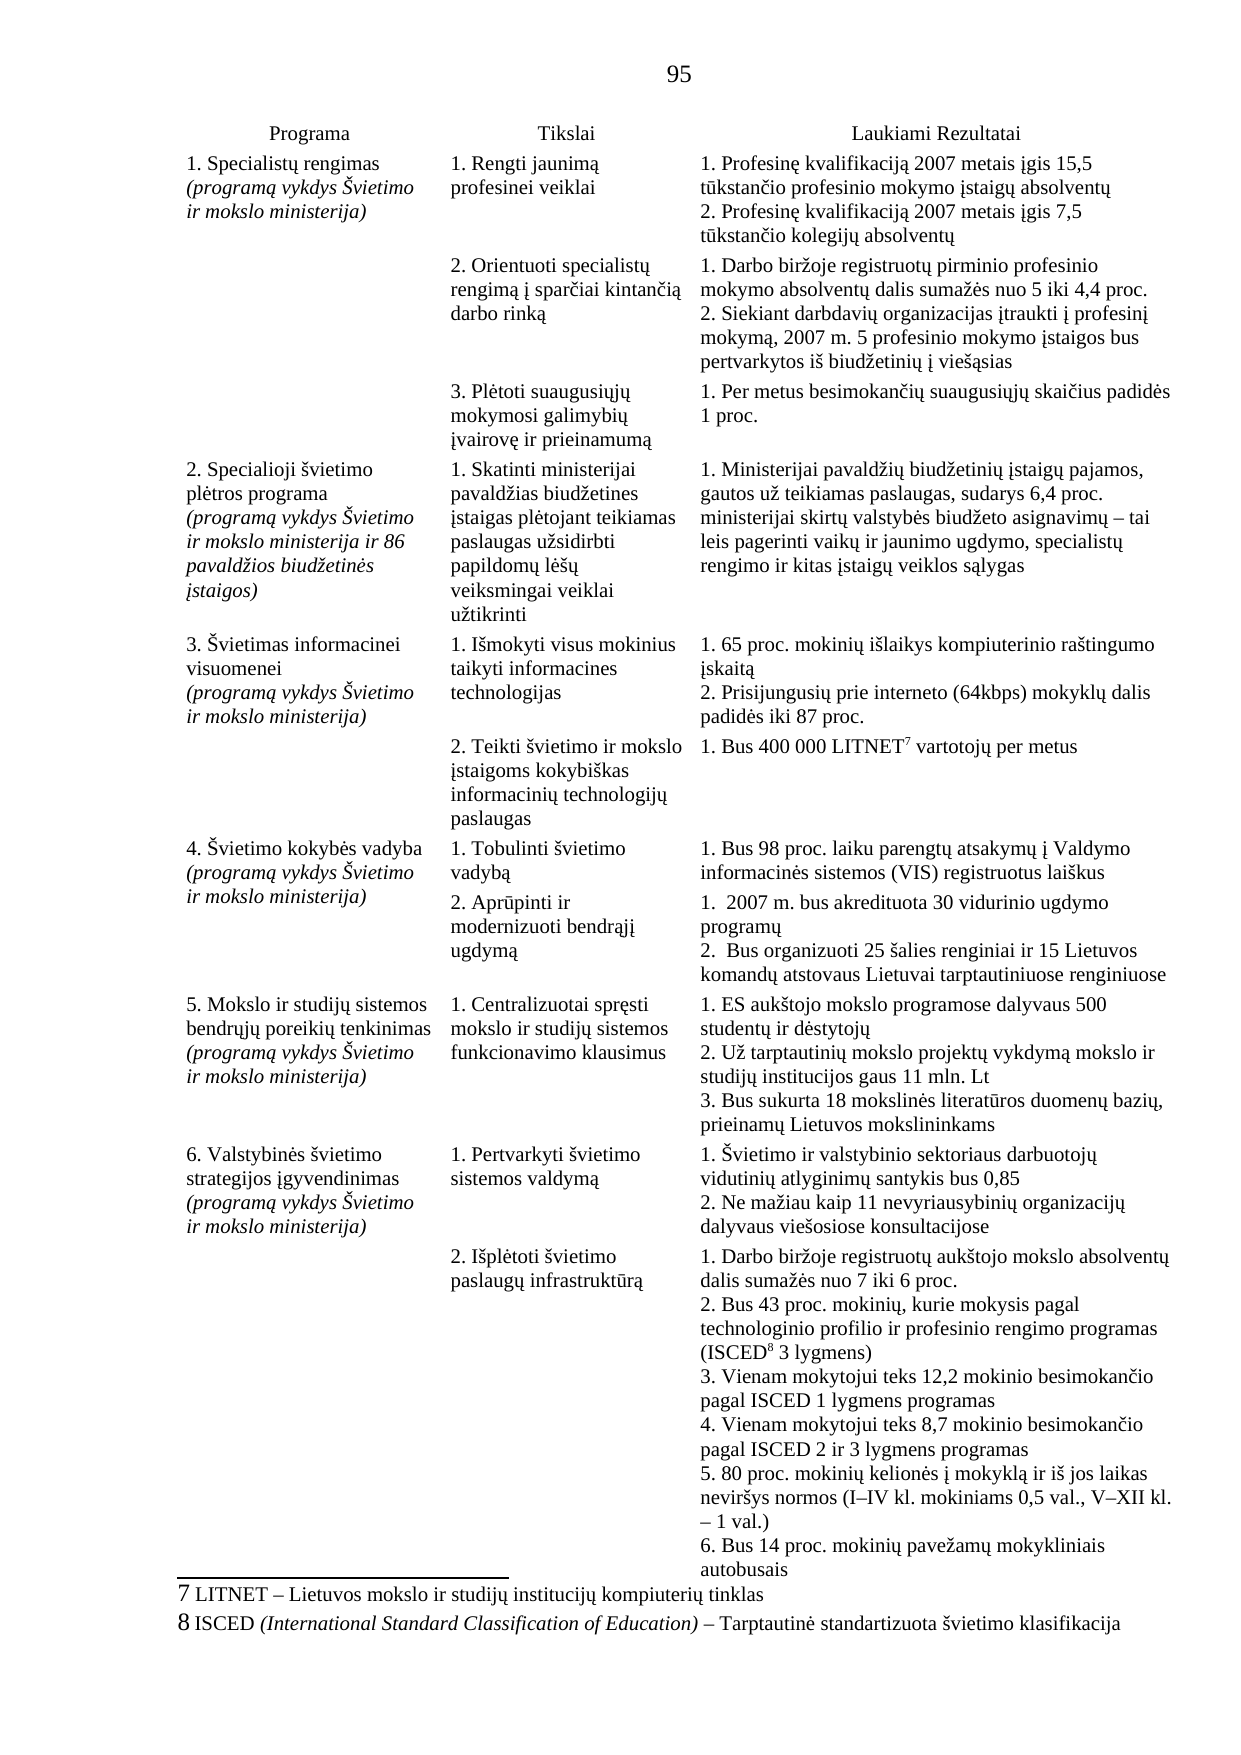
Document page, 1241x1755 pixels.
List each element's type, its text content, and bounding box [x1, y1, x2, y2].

table_cell 1. Skatinti ministerijai pavaldžias biudžetines įstaigas plėtojant teikiamas paslaugas užsidirbti papildomų lėšų veiksmingai veiklai užtikrinti [441, 454, 691, 628]
table_cell 1. Ministerijai pavaldžių biudžetinių įstaigų pajamos, gautos už teikiamas paslaugas, sudarys 6,4 proc. ministerijai skirtų valstybės biudžeto asignavimų – tai leis pagerinti vaikų ir jaunimo ugdymo, specialistų rengimo ir kitas įstaigų veiklos sąlygas [691, 454, 1181, 628]
table_cell 1. Per metus besimokančių suaugusiųjų skaičius padidės 1 proc. [691, 376, 1181, 454]
table_cell 3. Švietimas informacinei visuomenei (programą vykdys Švietimo ir mokslo ministerija) [177, 629, 441, 833]
table_cell 4. Švietimo kokybės vadyba (programą vykdys Švietimo ir mokslo ministerija) [177, 833, 441, 989]
table_header Tikslai [441, 118, 691, 148]
table_cell 2. Specialioji švietimo plėtros programa (programą vykdys Švietimo ir mokslo ministerija ir 86 pavaldžios biudžetinės įstaigos) [177, 454, 441, 628]
table_cell 3. Plėtoti suaugusiųjų mokymosi galimybių įvairovę ir prieinamumą [441, 376, 691, 454]
table_cell 6. Valstybinės švietimo strategijos įgyvendinimas (programą vykdys Švietimo ir mokslo ministerija) [177, 1139, 441, 1577]
table_cell 1. Centralizuotai spręsti mokslo ir studijų sistemos funkcionavimo klausimus [441, 989, 691, 1139]
table_cell 2. Išplėtoti švietimo paslaugų infrastruktūrą [441, 1241, 691, 1577]
table_cell 2. Teikti švietimo ir mokslo įstaigoms kokybiškas informacinių technologijų paslaugas [441, 731, 691, 833]
table_cell 1. Bus 400 000 LITNET vartotojų per metus [691, 731, 1181, 833]
table_header Laukiami Rezultatai [691, 118, 1181, 148]
table_cell 1. Išmokyti visus mokinius taikyti informacines technologijas [441, 629, 691, 731]
table_cell 2. Aprūpinti ir modernizuoti bendrąjį ugdymą [441, 887, 691, 989]
table_cell 1. ES aukštojo mokslo programose dalyvaus 500 studentų ir dėstytojų 2. Už tarptautinių mokslo projektų vykdymą mokslo ir studijų institucijos gaus 11 mln. Lt 3. Bus sukurta 18 mokslinės literatūros duomenų bazių, prieinamų Lietuvos mokslininkams [691, 989, 1181, 1139]
table_cell 1. Pertvarkyti švietimo sistemos valdymą [441, 1139, 691, 1241]
table_cell 1. Rengti jaunimą profesinei veiklai [441, 148, 691, 250]
table_cell 1. Bus 98 proc. laiku parengtų atsakymų į Valdymo informacinės sistemos (VIS) registruotus laiškus [691, 833, 1181, 887]
table_cell 2. Orientuoti specialistų rengimą į sparčiai kintančią darbo rinką [441, 250, 691, 376]
table_cell 1. Darbo biržoje registruotų pirminio profesinio mokymo absolventų dalis sumažės nuo 5 iki 4,4 proc. 2. Siekiant darbdavių organizacijas įtraukti į profesinį mokymą, 2007 m. 5 profesinio mokymo įstaigos bus pertvarkytos iš biudžetinių į viešąsias [691, 250, 1181, 376]
table_cell 1. Švietimo ir valstybinio sektoriaus darbuotojų vidutinių atlyginimų santykis bus 0,85 2. Ne mažiau kaip 11 nevyriausybinių organizacijų dalyvaus viešosiose konsultacijose [691, 1139, 1181, 1241]
table_header Programa [177, 118, 441, 148]
table_cell 1. Specialistų rengimas (programą vykdys Švietimo ir mokslo ministerija) [177, 148, 441, 454]
table_cell 1. 2007 m. bus akredituota 30 vidurinio ugdymo programų 2. Bus organizuoti 25 šalies renginiai ir 15 Lietuvos komandų atstovaus Lietuvai tarptautiniuose renginiuose [691, 887, 1181, 989]
table_cell 1. Darbo biržoje registruotų aukštojo mokslo absolventų dalis sumažės nuo 7 iki 6 proc. 2. Bus 43 proc. mokinių, kurie mokysis pagal technologinio profilio ir profesinio rengimo programas (ISCED 3 lygmens) 3. Vienam mokytojui teks 12,2 mokinio besimokančio pagal ISCED 1 lygmens programas 4. Vienam mokytojui teks 8,7 mokinio besimokančio pagal ISCED 2 ir 3 lygmens programas 5. 80 proc. mokinių kelionės į mokyklą ir iš jos laikas neviršys normos (I–IV kl. mokiniams 0,5 val., V–XII kl. – 1 val.) 6. Bus 14 proc. mokinių pavežamų mokykliniais autobusais [691, 1241, 1181, 1577]
table_cell 1. Tobulinti švietimo vadybą [441, 833, 691, 887]
table_cell 1. Profesinę kvalifikaciją 2007 metais įgis 15,5 tūkstančio profesinio mokymo įstaigų absolventų 2. Profesinę kvalifikaciją 2007 metais įgis 7,5 tūkstančio kolegijų absolventų [691, 148, 1181, 250]
table_cell 1. 65 proc. mokinių išlaikys kompiuterinio raštingumo įskaitą 2. Prisijungusių prie interneto (64kbps) mokyklų dalis padidės iki 87 proc. [691, 629, 1181, 731]
table_cell 5. Mokslo ir studijų sistemos bendrųjų poreikių tenkinimas (programą vykdys Švietimo ir mokslo ministerija) [177, 989, 441, 1139]
